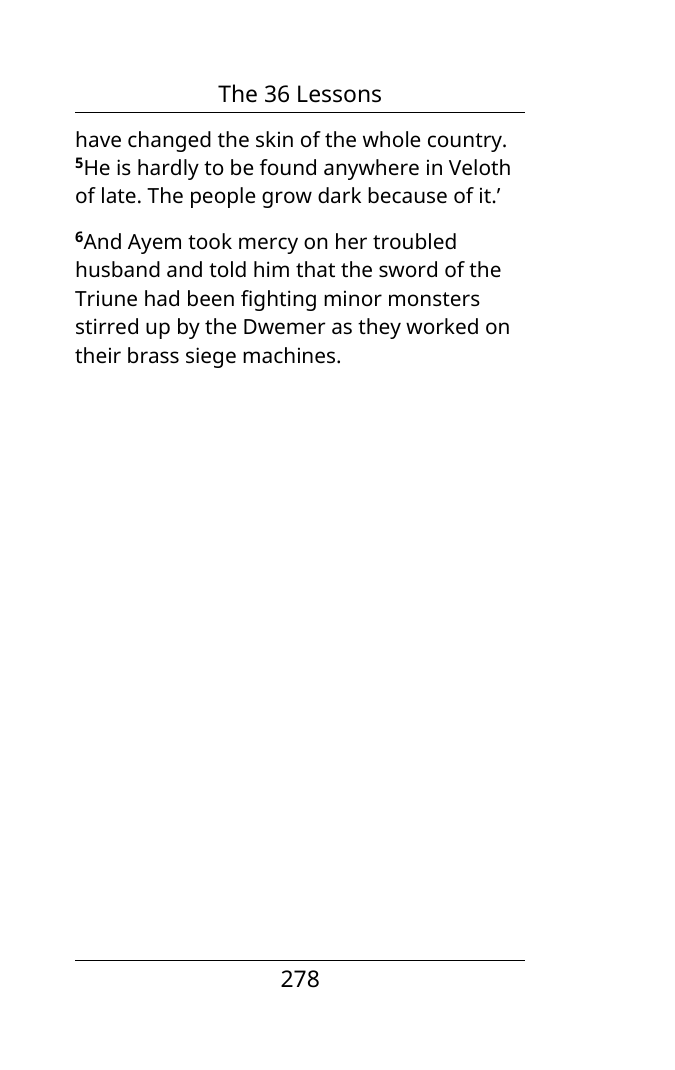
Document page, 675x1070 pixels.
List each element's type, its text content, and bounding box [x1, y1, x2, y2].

text 6And Ayem took mercy on her troubled husband and told him that the sword of the Triune had been fighting minor monsters stirred up by the Dwemer as they worked on their brass siege machines. [75, 227, 525, 369]
text have changed the skin of the whole country. 5He is hardly to be found anywhere in Veloth of late. The people grow dark because of it.’ [75, 125, 525, 210]
